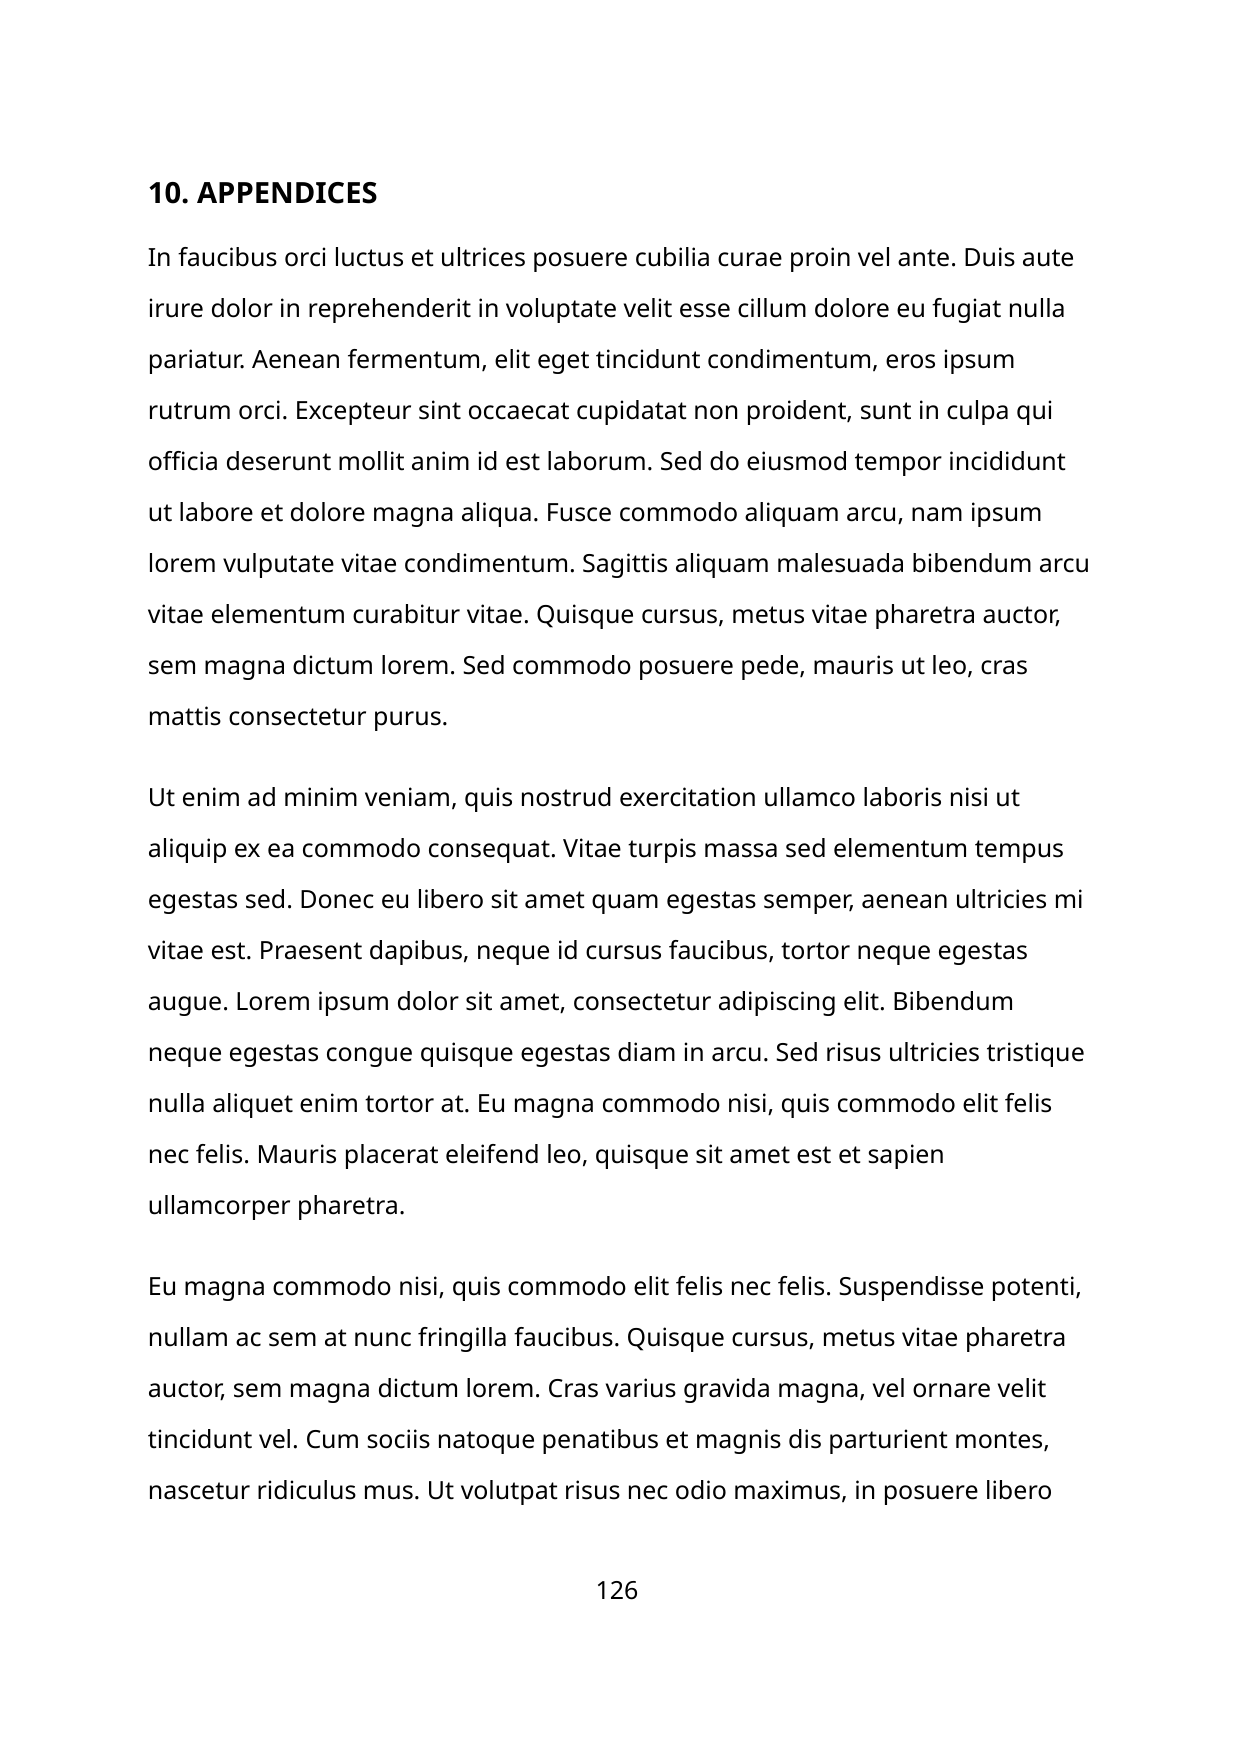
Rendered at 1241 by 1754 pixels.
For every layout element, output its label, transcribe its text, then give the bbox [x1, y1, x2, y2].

text In faucibus orci luctus et ultrices posuere cubilia curae proin vel ante. Duis aute irure dolor in reprehenderit in voluptate velit esse cillum dolore eu fugiat nulla pariatur. Aenean fermentum, elit eget tincidunt condimentum, eros ipsum rutrum orci. Excepteur sint occaecat cupidatat non proident, sunt in culpa qui officia deserunt mollit anim id est laborum. Sed do eiusmod tempor incididunt ut labore et dolore magna aliqua. Fusce commodo aliquam arcu, nam ipsum lorem vulputate vitae condimentum. Sagittis aliquam malesuada bibendum arcu vitae elementum curabitur vitae. Quisque cursus, metus vitae pharetra auctor, sem magna dictum lorem. Sed commodo posuere pede, mauris ut leo, cras mattis consectetur purus. [148, 239, 1093, 733]
text Eu magna commodo nisi, quis commodo elit felis nec felis. Suspendisse potenti, nullam ac sem at nunc fringilla faucibus. Quisque cursus, metus vitae pharetra auctor, sem magna dictum lorem. Cras varius gravida magna, vel ornare velit tincidunt vel. Cum sociis natoque penatibus et magnis dis parturient montes, nascetur ridiculus mus. Ut volutpat risus nec odio maximus, in posuere libero [148, 1268, 1093, 1507]
text Ut enim ad minim veniam, quis nostrud exercitation ullamco laboris nisi ut aliquip ex ea commodo consequat. Vitae turpis massa sed elementum tempus egestas sed. Donec eu libero sit amet quam egestas semper, aenean ultricies mi vitae est. Praesent dapibus, neque id cursus faucibus, tortor neque egestas augue. Lorem ipsum dolor sit amet, consectetur adipiscing elit. Bibendum neque egestas congue quisque egestas diam in arcu. Sed risus ultricies tristique nulla aliquet enim tortor at. Eu magna commodo nisi, quis commodo elit felis nec felis. Mauris placerat eleifend leo, quisque sit amet est et sapien ullamcorper pharetra. [148, 779, 1093, 1222]
subtitle 10. Appendices [148, 173, 1093, 212]
